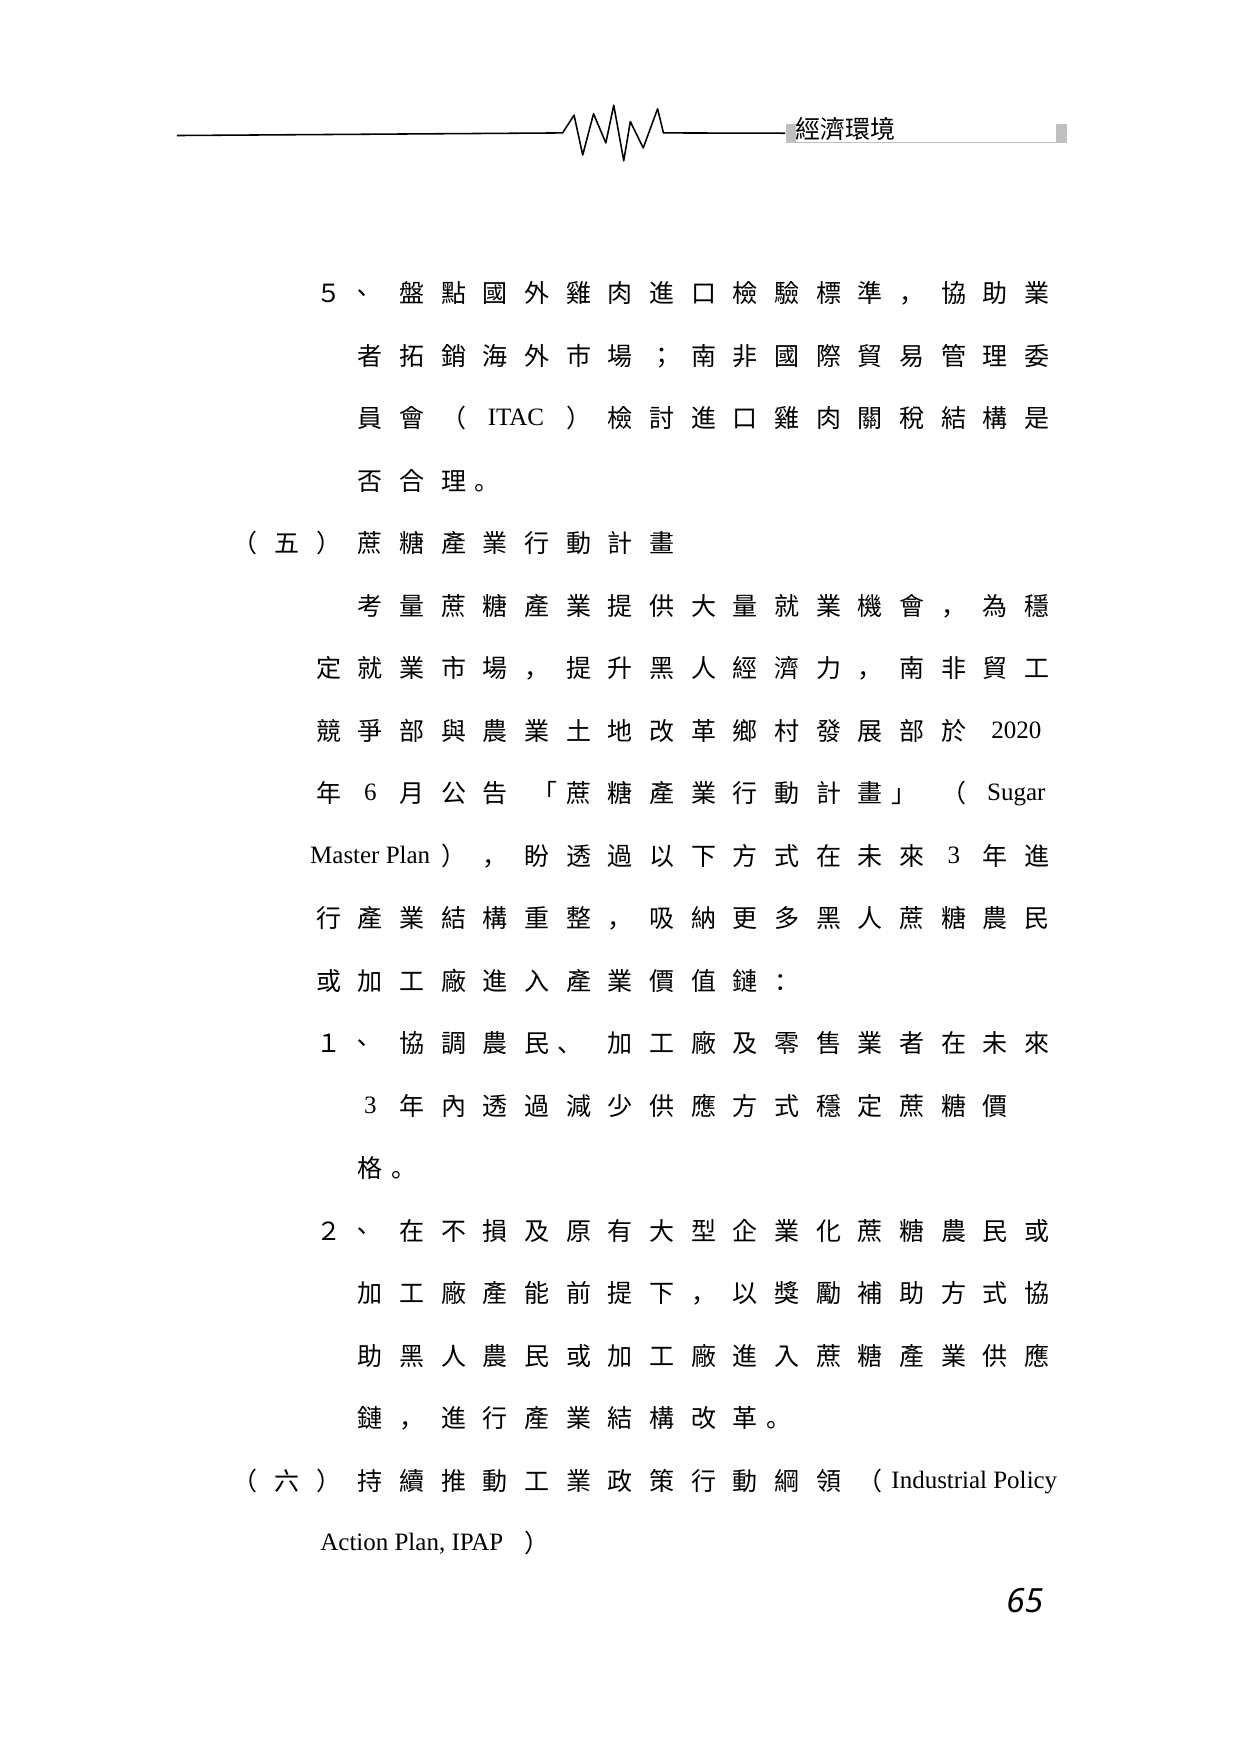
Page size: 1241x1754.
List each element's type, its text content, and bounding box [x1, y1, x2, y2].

text （五）蔗糖產業行動計畫 [207, 500, 1058, 563]
text （六）持續推動工業政策行動綱領（Industrial Policy Action Plan, IPAP） [207, 1438, 1058, 1563]
text １、協調農民、加工廠及零售業者在未來3年內透過減少供應方式穩定蔗糖價格。 [281, 1000, 1058, 1188]
text ２、在不損及原有大型企業化蔗糖農民或加工廠產能前提下，以獎勵補助方式協助黑人農民或加工廠進入蔗糖產業供應鏈，進行產業結構改革。 [281, 1188, 1058, 1438]
text ５、盤點國外雞肉進口檢驗標準，協助業者拓銷海外市場；南非國際貿易管理委員會（ITAC）檢討進口雞肉關稅結構是否合理。 [281, 250, 1058, 500]
text 考量蔗糖產業提供大量就業機會，為穩定就業市場，提升黑人經濟力，南非貿工競爭部與農業土地改革鄉村發展部於2020年6月公告「蔗糖產業行動計畫」（Sugar Master Plan），盼透過以下方式在未來3年進行產業結構重整，吸納更多黑人蔗糖農民或加工廠進入產業價值鏈： [281, 563, 1058, 1000]
